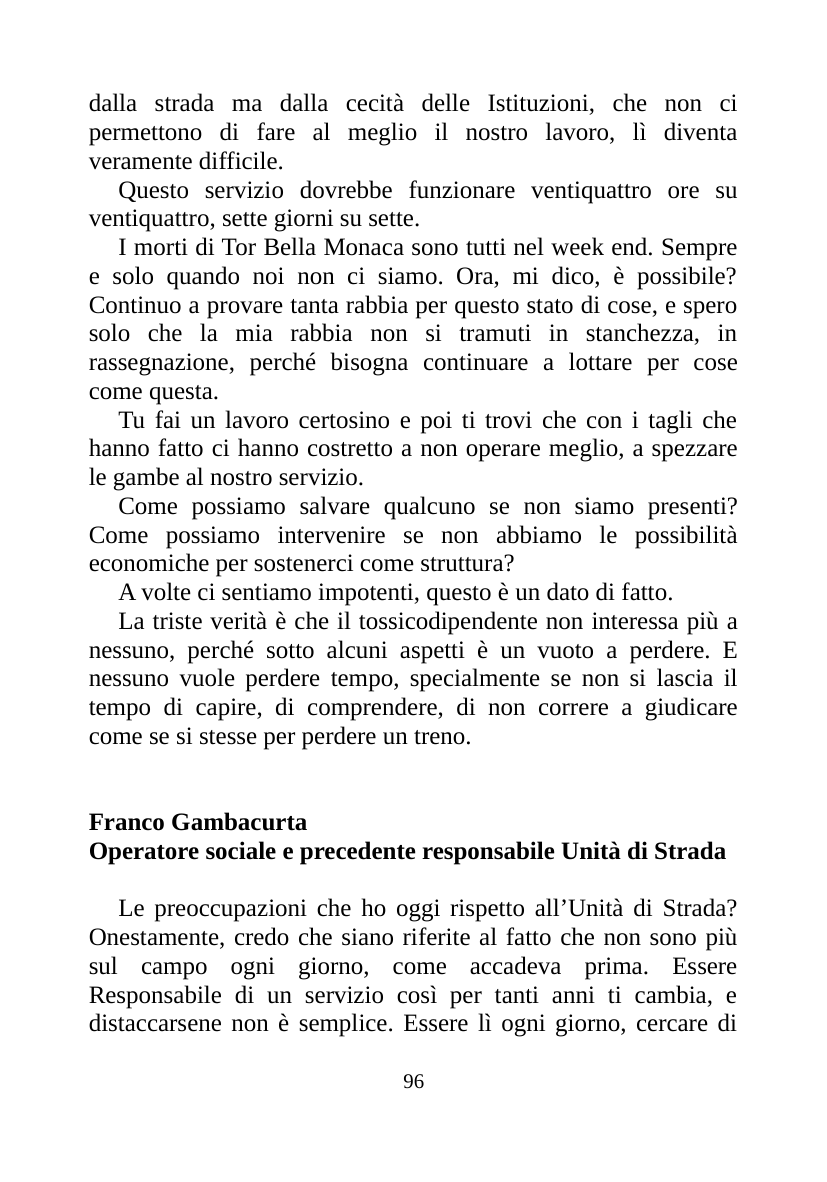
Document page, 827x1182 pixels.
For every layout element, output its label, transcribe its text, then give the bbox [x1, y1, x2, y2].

text La triste verità è che il tossicodipendente non interessa più a nessuno, perché sotto alcuni aspetti è un vuoto a perdere. E nessuno vuole perdere tempo, specialmente se non si lascia il tempo di capire, di comprendere, di non correre a giudicare come se si stesse per perdere un treno. [88, 606, 738, 750]
text Tu fai un lavoro certosino e poi ti trovi che con i tagli che hanno fatto ci hanno costretto a non operare meglio, a spezzare le gambe al nostro servizio. [88, 405, 738, 491]
text A volte ci sentiamo impotenti, questo è un dato di fatto. [88, 577, 738, 606]
text dalla strada ma dalla cecità delle Istituzioni, che non ci permettono di fare al meglio il nostro lavoro, lì diventa veramente difficile. [88, 88, 738, 175]
text Questo servizio dovrebbe funzionare ventiquattro ore su ventiquattro, sette giorni su sette. [88, 175, 738, 232]
subtitle Franco Gambacurta [88, 807, 738, 836]
text Le preoccupazioni che ho oggi rispetto all’Unità di Strada? Onestamente, credo che siano riferite al fatto che non sono più sul campo ogni giorno, come accadeva prima. Essere Responsabile di un servizio così per tanti anni ti cambia, e distaccarsene non è semplice. Essere lì ogni giorno, cercare di [88, 893, 738, 1037]
text I morti di Tor Bella Monaca sono tutti nel week end. Sempre e solo quando noi non ci siamo. Ora, mi dico, è possibile? Continuo a provare tanta rabbia per questo stato di cose, e spero solo che la mia rabbia non si tramuti in stanchezza, in rassegnazione, perché bisogna continuare a lottare per cose come questa. [88, 232, 738, 405]
subtitle Operatore sociale e precedente responsabile Unità di Strada [88, 836, 738, 865]
text Come possiamo salvare qualcuno se non siamo presenti? Come possiamo intervenire se non abbiamo le possibilità economiche per sostenerci come struttura? [88, 491, 738, 577]
